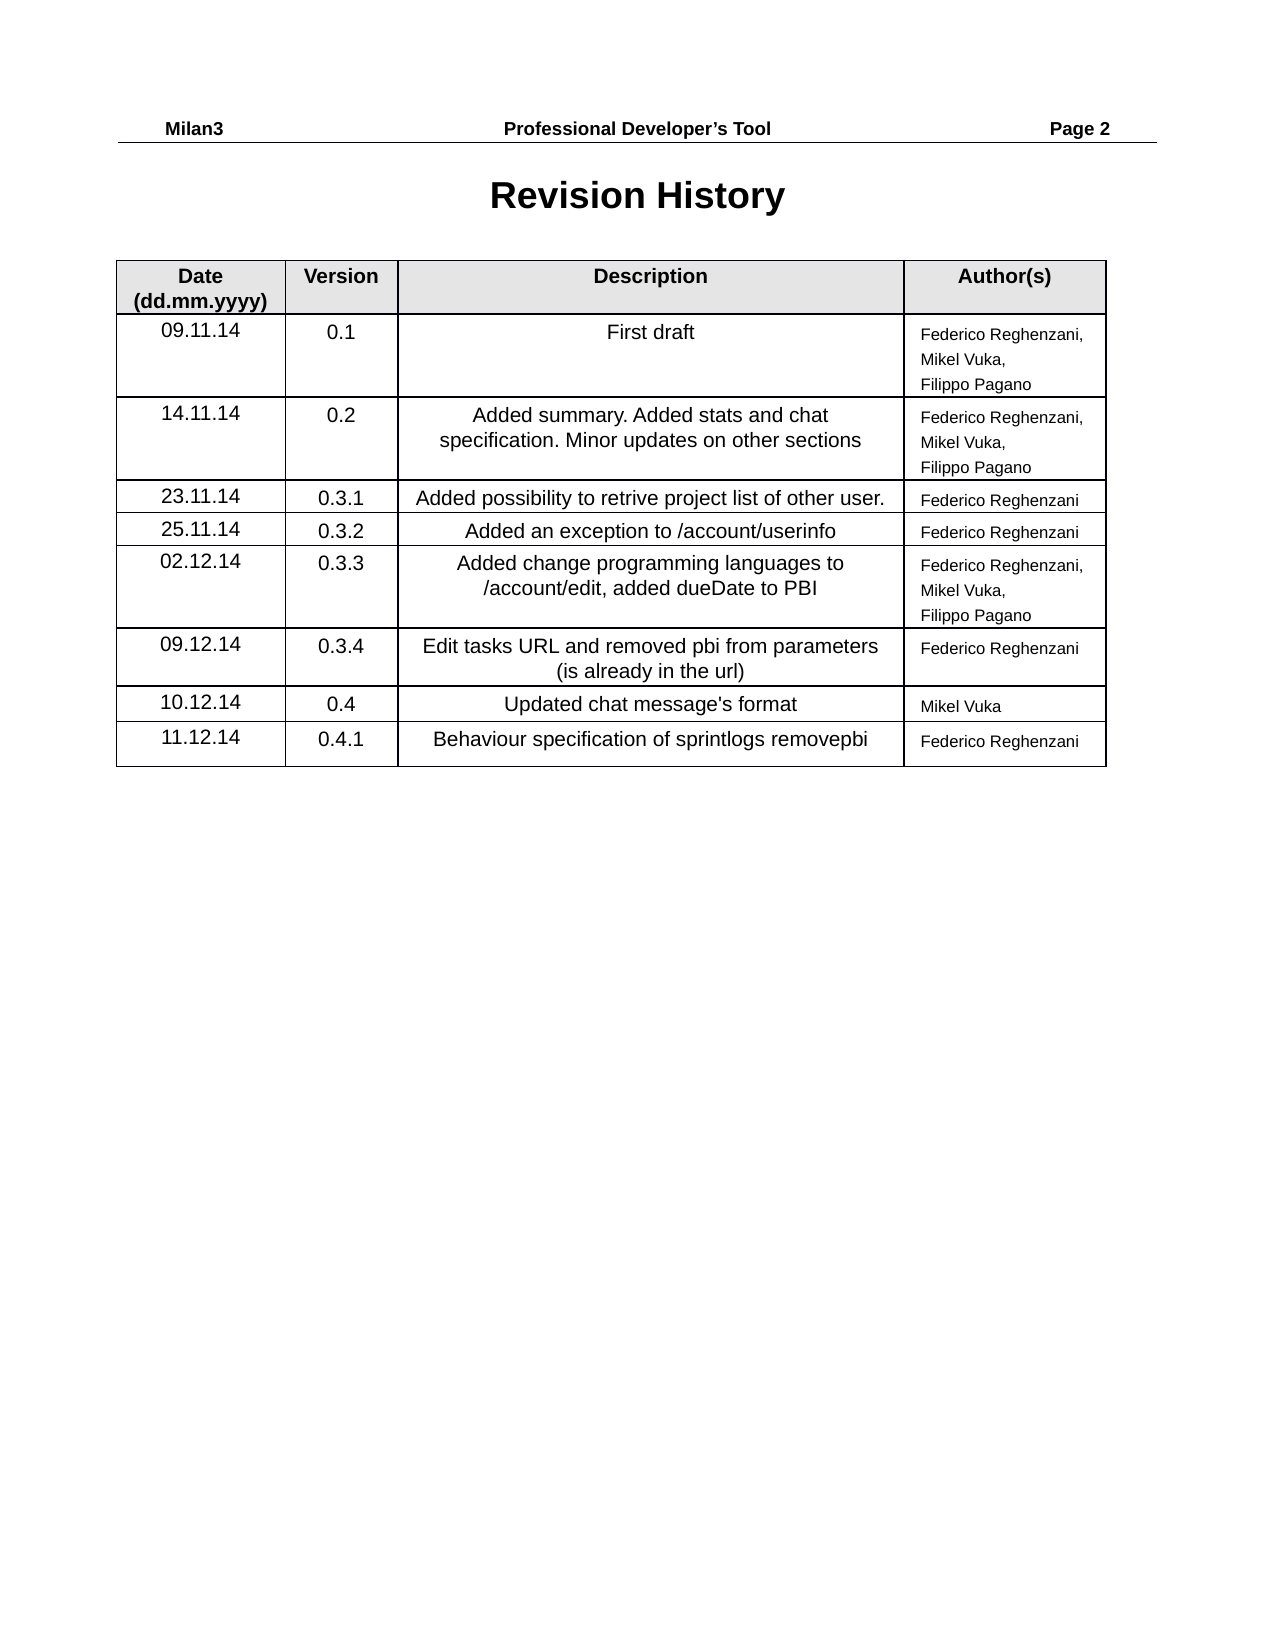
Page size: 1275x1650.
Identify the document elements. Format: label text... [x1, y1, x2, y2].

table_cell 25.11.14 [117, 513, 285, 544]
table_cell Added possibility to retrive project list of other user. [399, 481, 903, 512]
table_cell Federico Reghenzani, Mikel Vuka, Filippo Pagano [905, 546, 1105, 627]
table_cell Federico Reghenzani [905, 722, 1105, 766]
table_cell 14.11.14 [117, 398, 285, 479]
table_cell Federico Reghenzani [905, 481, 1105, 512]
table_cell Federico Reghenzani [905, 513, 1105, 544]
table_cell First draft [399, 315, 903, 396]
table_cell 0.1 [286, 315, 397, 396]
table_cell 11.12.14 [117, 722, 285, 766]
table_cell 0.3.1 [286, 481, 397, 512]
table_cell Mikel Vuka [905, 687, 1105, 721]
table_cell Edit tasks URL and removed pbi from parameters (is already in the url) [399, 629, 903, 685]
table_header Author(s) [905, 261, 1105, 313]
table_header Description [399, 261, 903, 313]
table_cell Federico Reghenzani, Mikel Vuka, Filippo Pagano [905, 398, 1105, 479]
table_cell 0.2 [286, 398, 397, 479]
table_cell 0.3.4 [286, 629, 397, 685]
table_cell Added summary. Added stats and chat specification. Minor updates on other sections [399, 398, 903, 479]
table_cell 0.4.1 [286, 722, 397, 766]
table_cell Federico Reghenzani, Mikel Vuka, Filippo Pagano [905, 315, 1105, 396]
table_cell Behaviour specification of sprintlogs removepbi [399, 722, 903, 766]
table_header Date (dd.mm.yyyy) [117, 261, 285, 313]
table_cell 0.3.3 [286, 546, 397, 627]
table_cell 0.4 [286, 687, 397, 721]
table_cell Added change programming languages to /account/edit, added dueDate to PBI [399, 546, 903, 627]
table_cell Added an exception to /account/userinfo [399, 513, 903, 544]
table_cell Updated chat message's format [399, 687, 903, 721]
table_cell 02.12.14 [117, 546, 285, 627]
table_cell 0.3.2 [286, 513, 397, 544]
table_cell 23.11.14 [117, 481, 285, 512]
table_header Version [286, 261, 397, 313]
table_cell Federico Reghenzani [905, 629, 1105, 685]
text Revision History [118, 173, 1157, 216]
table_cell 09.11.14 [117, 315, 285, 396]
table_cell 10.12.14 [117, 687, 285, 721]
table_cell 09.12.14 [117, 629, 285, 685]
